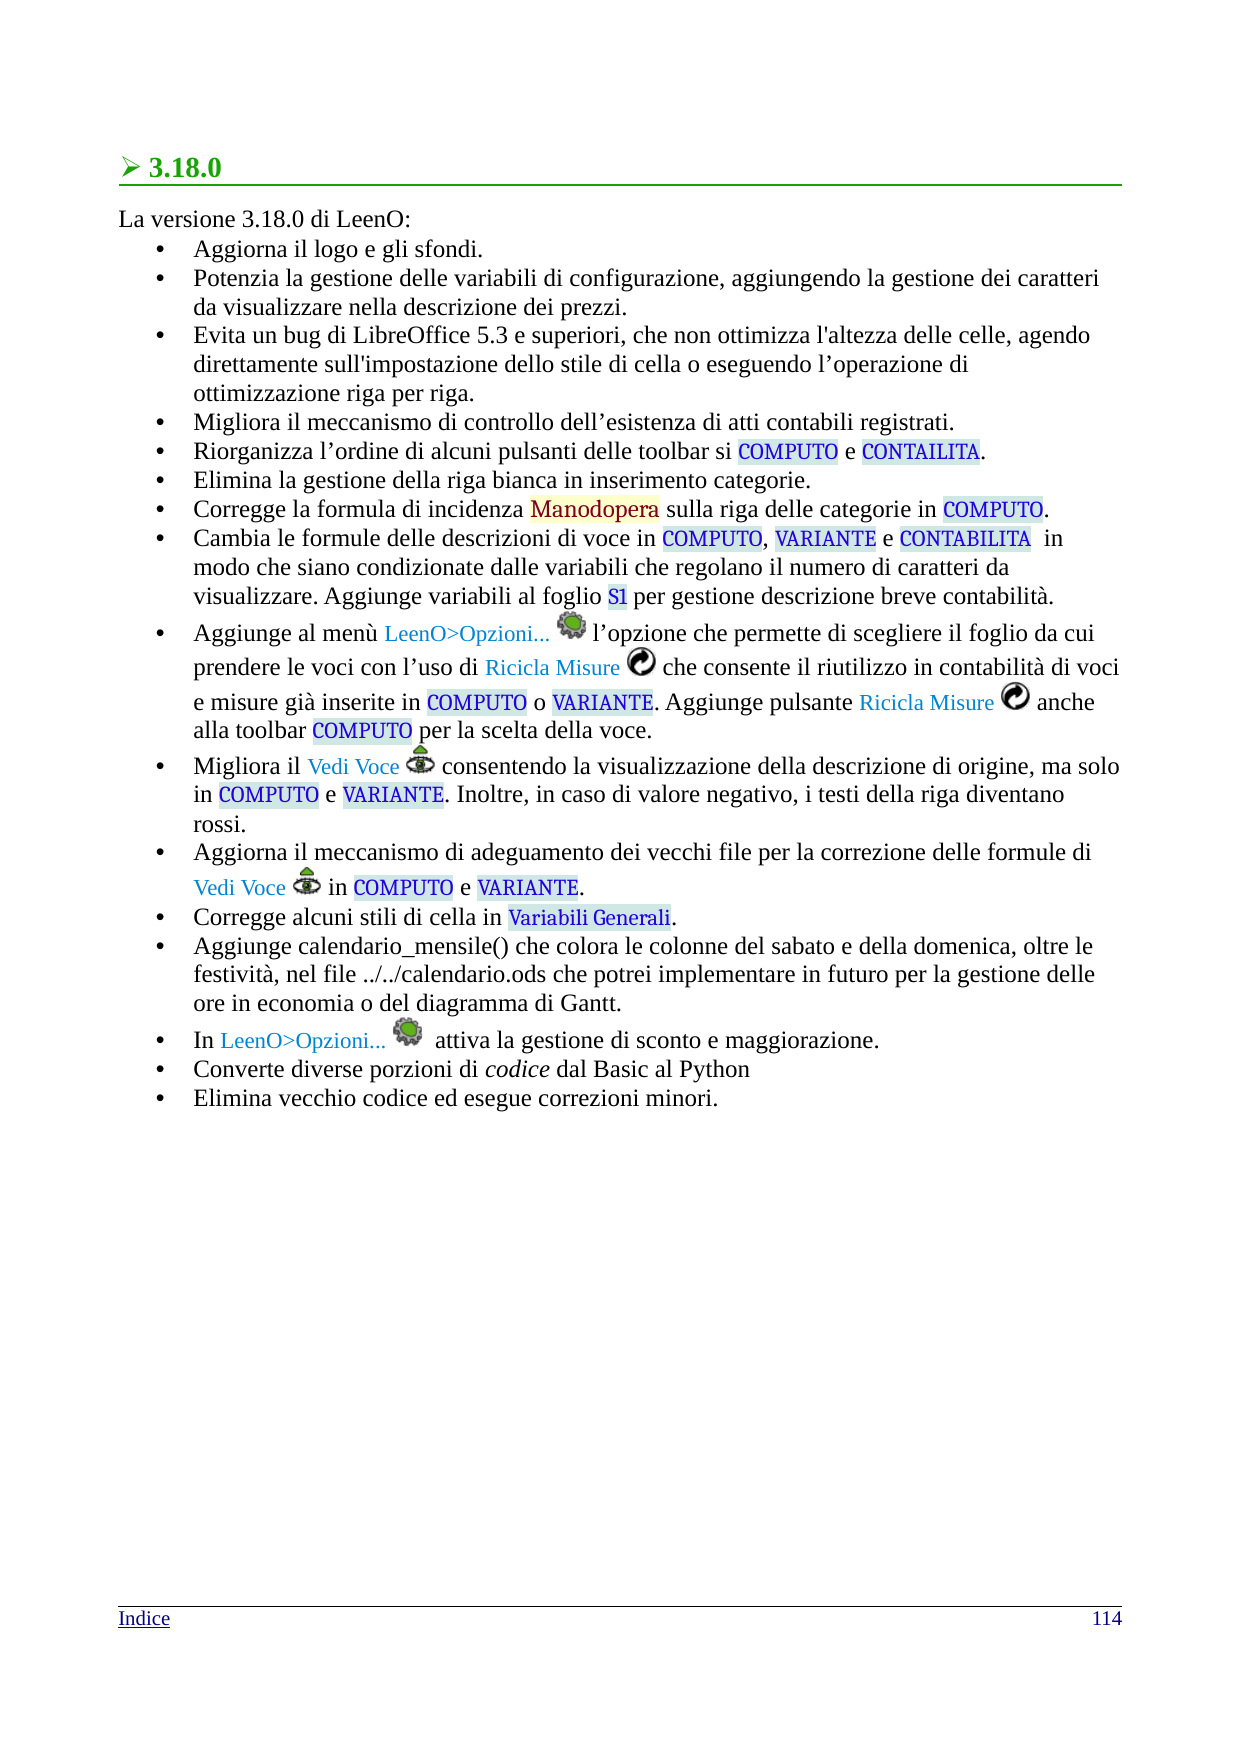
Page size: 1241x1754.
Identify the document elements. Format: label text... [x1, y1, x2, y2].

list Aggiunge al menù LeenO>Opzioni... l’opzione che permette di scegliere il foglio da cui prendere le voci con l’uso di Ricicla Misure che consente il riutilizzo in contabilità di voci e misure già inserite in COMPUTO o VARIANTE. Aggiunge pulsante Ricicla Misure anche alla toolbar COMPUTO per la scelta della voce. [156, 610, 1122, 745]
list In LeenO>Opzioni... attiva la gestione di sconto e maggiorazione. [156, 1017, 1122, 1054]
picture [626, 647, 657, 677]
list Aggiorna il logo e gli sfondi. [156, 234, 1122, 263]
list Corregge la formula di incidenza Manodopera sulla riga delle categorie in COMPUTO. [156, 494, 1122, 523]
picture [556, 610, 587, 640]
list Elimina vecchio codice ed esegue correzioni minori. [156, 1082, 1122, 1111]
list Aggiorna il meccanismo di adeguamento dei vecchi file per la correzione delle formule di Vedi Voce in COMPUTO e VARIANTE. [156, 837, 1122, 901]
list Elimina la gestione della riga bianca in inserimento categorie. [156, 465, 1122, 494]
list Migliora il Vedi Voce consentendo la visualizzazione della descrizione di origine, ma solo in COMPUTO e VARIANTE. Inoltre, in caso di valore negativo, i testi della riga diventano rossi. [156, 745, 1122, 837]
list Aggiunge calendario_mensile() che colora le colonne del sabato e della domenica, oltre le festività, nel file ../../calendario.ods che potrei implementare in futuro per la gestione delle ore in economia o del diagramma di Gantt. [156, 931, 1122, 1017]
picture [406, 744, 436, 775]
list Cambia le formule delle descrizioni di voce in COMPUTO, VARIANTE e CONTABILITA in modo che siano condizionate dalle variabili che regolano il numero di caratteri da visualizzare. Aggiunge variabili al foglio S1 per gestione descrizione breve contabilità. [156, 523, 1122, 610]
subtitle 3.18.0 [119, 150, 1122, 184]
picture [1000, 681, 1031, 711]
text La versione 3.18.0 di LeenO: [118, 204, 1122, 233]
list Evita un bug di LibreOffice 5.3 e superiori, che non ottimizza l'altezza delle celle, agendo direttamente sull'impostazione dello stile di cella o eseguendo l’operazione di ottimizzazione riga per riga. [156, 320, 1122, 407]
picture [292, 866, 322, 896]
list Migliora il meccanismo di controllo dell’esistenza di atti contabili registrati. [156, 407, 1122, 436]
list Potenzia la gestione delle variabili di configurazione, aggiungendo la gestione dei caratteri da visualizzare nella descrizione dei prezzi. [156, 263, 1122, 320]
picture [392, 1017, 423, 1047]
list Corregge alcuni stili di cella in Variabili Generali. [156, 901, 1122, 931]
list Converte diverse porzioni di codice dal Basic al Python [156, 1054, 1122, 1082]
list Riorganizza l’ordine di alcuni pulsanti delle toolbar si COMPUTO e CONTAILITA. [156, 436, 1122, 465]
